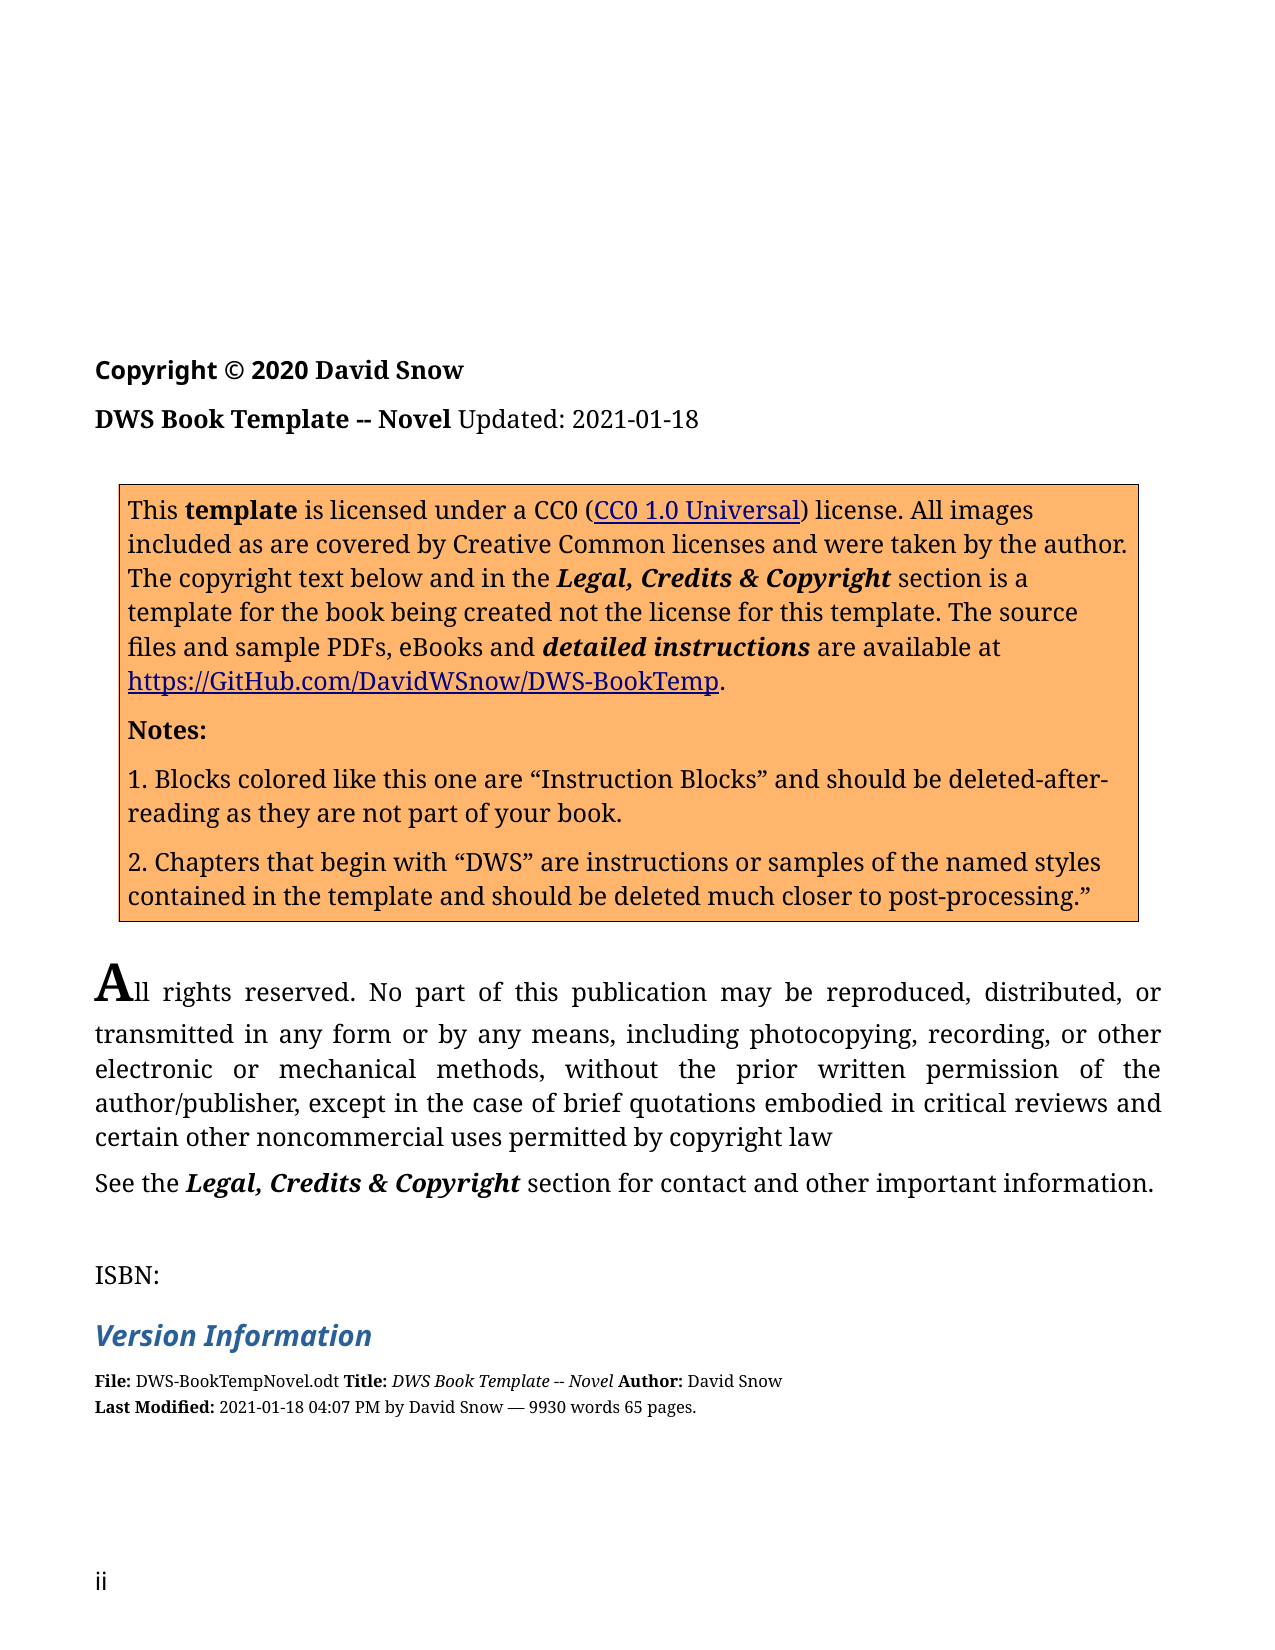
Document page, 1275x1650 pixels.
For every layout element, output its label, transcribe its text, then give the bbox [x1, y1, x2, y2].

text 2. Chapters that begin with “DWS” are instructions or samples of the named styles contained in the template and should be deleted much closer to post-processing.” [120, 835, 1138, 921]
text Last Modified: 2021-01-18 04:07 PM by David Snow ― 9930 words 65 pages. [94, 1395, 1162, 1418]
text Notes: [120, 703, 1138, 746]
text File: DWS-BookTempNovel.odt Title: DWS Book Template -- Novel Author: David Snow [94, 1370, 1162, 1392]
text All rights reserved. No part of this publication may be reproduced, distributed, or transmitted in any form or by any means, including photocopying, recording, or other electronic or mechanical methods, without the prior written permission of the author/publisher, except in the case of brief quotations embodied in critical reviews and certain other noncommercial uses permitted by copyright law [94, 946, 1162, 1153]
text Copyright © 2020 David Snow [94, 352, 1162, 387]
text See the Legal, Credits & Copyright section for contact and other important information. [94, 1165, 1162, 1199]
subtitle Version Information [94, 1315, 1162, 1355]
text DWS Book Template -- Novel Updated: 2021-01-18 [94, 402, 1162, 436]
text ISBN: [94, 1257, 1162, 1292]
text 1. Blocks colored like this one are “Instruction Blocks” and should be deleted-after-reading as they are not part of your book. [120, 752, 1138, 829]
text This template is licensed under a CC0 (CC0 1.0 Universal) license. All images included as are covered by Creative Common licenses and were taken by the author. The copyright text below and in the Legal, Credits & Copyright section is a template for the book being created not the license for this template. The source files and sample PDFs, eBooks and detailed instructions are available at https://GitHub.com/DavidWSnow/DWS-BookTemp. [120, 485, 1138, 697]
